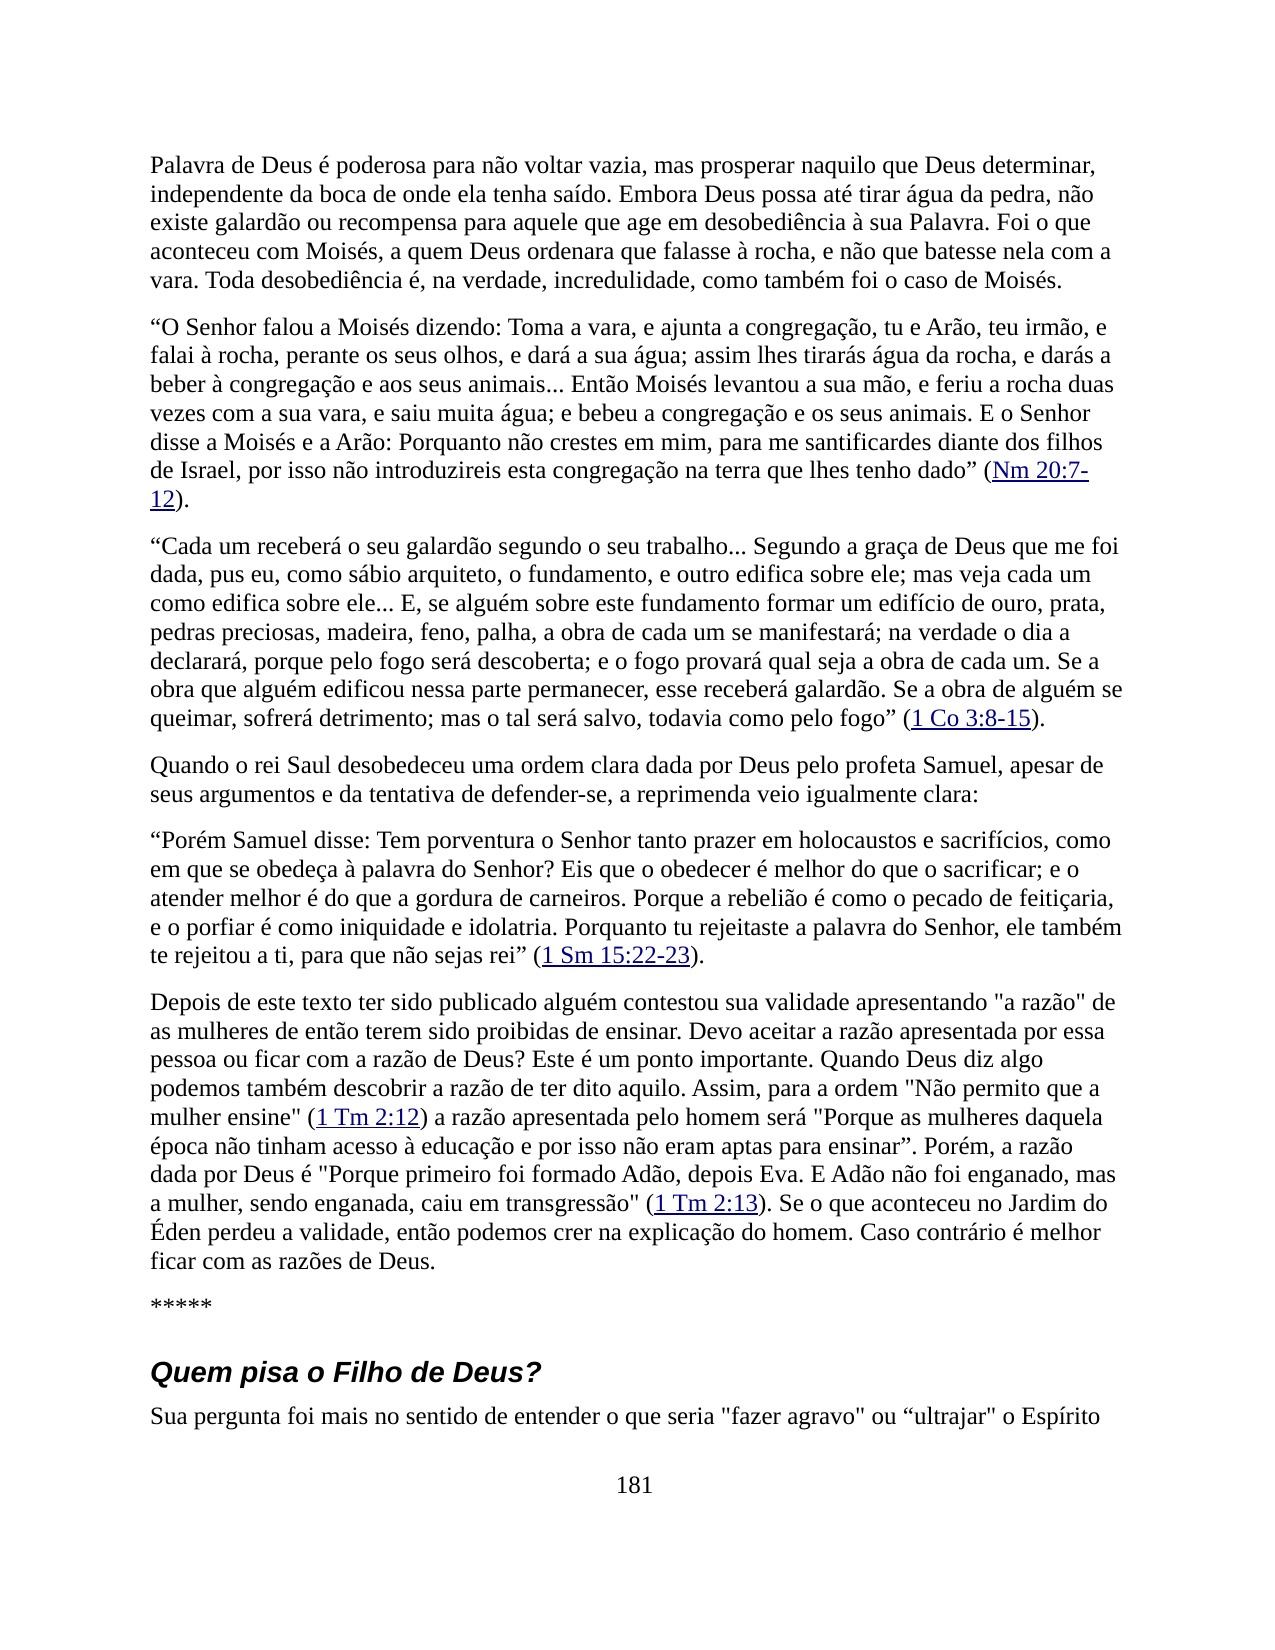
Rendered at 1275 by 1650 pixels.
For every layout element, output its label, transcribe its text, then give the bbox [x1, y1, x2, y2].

text Palavra de Deus é poderosa para não voltar vazia, mas prosperar naquilo que Deus determinar, independente da boca de onde ela tenha saído. Embora Deus possa até tirar água da pedra, não existe galardão ou recompensa para aquele que age em desobediência à sua Palavra. Foi o que aconteceu com Moisés, a quem Deus ordenara que falasse à rocha, e não que batesse nela com a vara. Toda desobediência é, na verdade, incredulidade, como também foi o caso de Moisés. [150, 150, 1125, 294]
text ***** [150, 1292, 1125, 1321]
text “O Senhor falou a Moisés dizendo: Toma a vara, e ajunta a congregação, tu e Arão, teu irmão, e falai à rocha, perante os seus olhos, e dará a sua água; assim lhes tirarás água da rocha, e darás a beber à congregação e aos seus animais... Então Moisés levantou a sua mão, e feriu a rocha duas vezes com a sua vara, e saiu muita água; e bebeu a congregação e os seus animais. E o Senhor disse a Moisés e a Arão: Porquanto não crestes em mim, para me santificardes diante dos filhos de Israel, por isso não introduzireis esta congregação na terra que lhes tenho dado” (Nm 20:7-12). [150, 312, 1125, 513]
subtitle Quem pisa o Filho de Deus? [150, 1355, 1125, 1389]
text Depois de este texto ter sido publicado alguém contestou sua validade apresentando "a razão" de as mulheres de então terem sido proibidas de ensinar. Devo aceitar a razão apresentada por essa pessoa ou ficar com a razão de Deus? Este é um ponto importante. Quando Deus diz algo podemos também descobrir a razão de ter dito aquilo. Assim, para a ordem "Não permito que a mulher ensine" (1 Tm 2:12) a razão apresentada pelo homem será "Porque as mulheres daquela época não tinham acesso à educação e por isso não eram aptas para ensinar”. Porém, a razão dada por Deus é "Porque primeiro foi formado Adão, depois Eva. E Adão não foi enganado, mas a mulher, sendo enganada, caiu em transgressão" (1 Tm 2:13). Se o que aconteceu no Jardim do Éden perdeu a validade, então podemos crer na explicação do homem. Caso contrário é melhor ficar com as razões de Deus. [150, 987, 1125, 1274]
text “Porém Samuel disse: Tem porventura o Senhor tanto prazer em holocaustos e sacrifícios, como em que se obedeça à palavra do Senhor? Eis que o obedecer é melhor do que o sacrificar; e o atender melhor é do que a gordura de carneiros. Porque a rebelião é como o pecado de feitiçaria, e o porfiar é como iniquidade e idolatria. Porquanto tu rejeitaste a palavra do Senhor, ele também te rejeitou a ti, para que não sejas rei” (1 Sm 15:22-23). [150, 825, 1125, 969]
text Quando o rei Saul desobedeceu uma ordem clara dada por Deus pelo profeta Samuel, apesar de seus argumentos e da tentativa de defender-se, a reprimenda veio igualmente clara: [150, 750, 1125, 807]
text “Cada um receberá o seu galardão segundo o seu trabalho... Segundo a graça de Deus que me foi dada, pus eu, como sábio arquiteto, o fundamento, e outro edifica sobre ele; mas veja cada um como edifica sobre ele... E, se alguém sobre este fundamento formar um edifício de ouro, prata, pedras preciosas, madeira, feno, palha, a obra de cada um se manifestará; na verdade o dia a declarará, porque pelo fogo será descoberta; e o fogo provará qual seja a obra de cada um. Se a obra que alguém edificou nessa parte permanecer, esse receberá galardão. Se a obra de alguém se queimar, sofrerá detrimento; mas o tal será salvo, todavia como pelo fogo” (1 Co 3:8-15). [150, 531, 1125, 732]
text Sua pergunta foi mais no sentido de entender o que seria "fazer agravo" ou “ultrajar" o Espírito [150, 1401, 1125, 1430]
